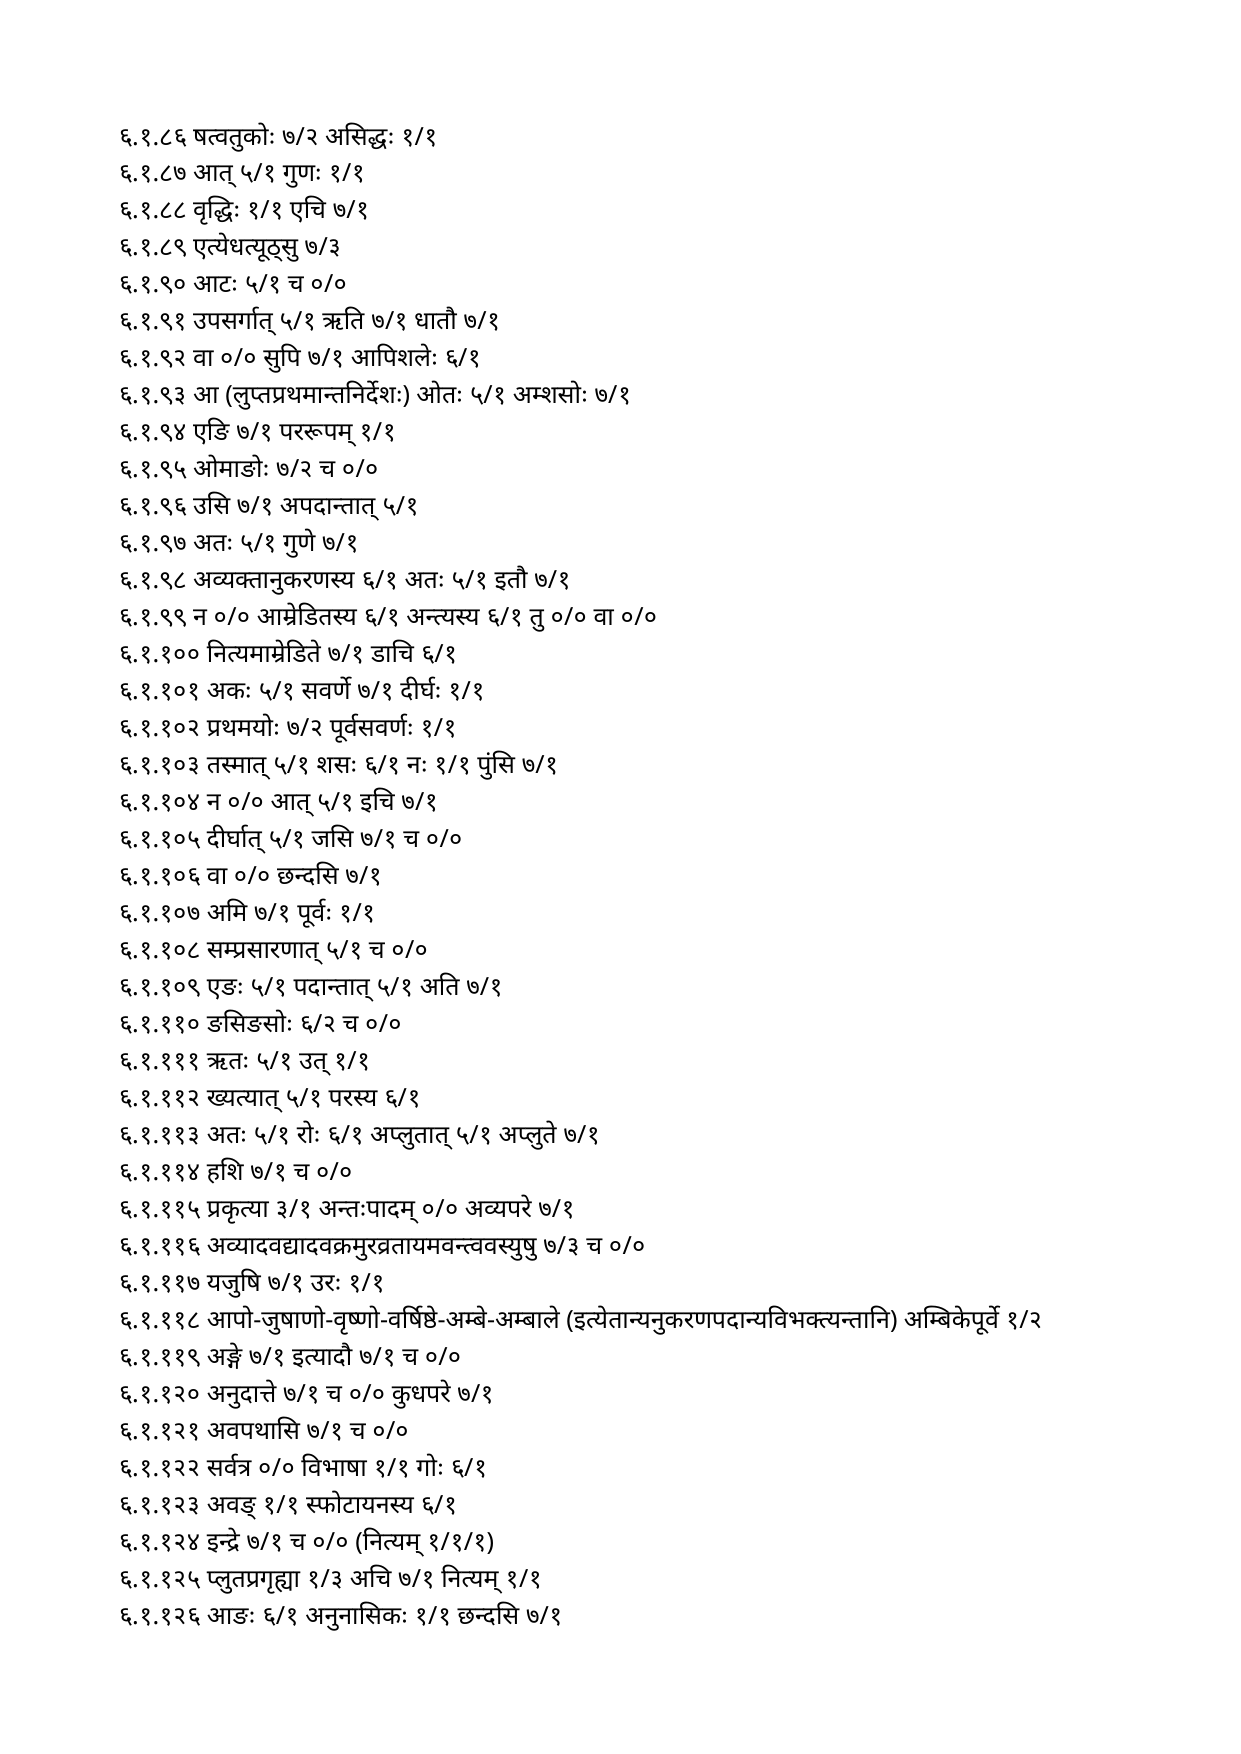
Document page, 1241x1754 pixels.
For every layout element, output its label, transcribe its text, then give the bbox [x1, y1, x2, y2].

text ६.१.१२२ सर्वत्र ०/० विभाषा १/१ गोः ६/१ [118, 1449, 1122, 1486]
text ६.१.१०७ अमि ७/१ पूर्वः १/१ [118, 895, 1122, 932]
text ६.१.१०३ तस्मात् ५/१ शसः ६/१ नः १/१ पुंसि ७/१ [118, 747, 1122, 784]
text ६.१.८७ आत् ५/१ गुणः १/१ [118, 155, 1122, 192]
text ६.१.१०२ प्रथमयोः ७/२ पूर्वसवर्णः १/१ [118, 710, 1122, 747]
text ६.१.११० ङसिङसोः ६/२ च ०/० [118, 1006, 1122, 1043]
text ६.१.९८ अव्यक्तानुकरणस्य ६/१ अतः ५/१ इतौ ७/१ [118, 562, 1122, 599]
text ६.१.११७ यजुषि ७/१ उरः १/१ [118, 1264, 1122, 1301]
text ६.१.११८ आपो-जुषाणो-वृष्णो-वर्षिष्ठे-अम्बे-अम्बाले (इत्येतान्यनुकरणपदान्यविभक्त्यन्तानि) अम्बिकेपूर्वे १/२ [118, 1301, 1122, 1338]
text ६.१.९२ वा ०/० सुपि ७/१ आपिशलेः ६/१ [118, 340, 1122, 377]
text ६.१.९९ न ०/० आम्रेडितस्य ६/१ अन्त्यस्य ६/१ तु ०/० वा ०/० [118, 599, 1122, 636]
text ६.१.८८ वृद्धिः १/१ एचि ७/१ [118, 192, 1122, 229]
text ६.१.९७ अतः ५/१ गुणे ७/१ [118, 525, 1122, 562]
text ६.१.१०८ सम्प्रसारणात् ५/१ च ०/० [118, 932, 1122, 969]
text ६.१.९५ ओमाङोः ७/२ च ०/० [118, 451, 1122, 488]
text ६.१.१०५ दीर्घात् ५/१ जसि ७/१ च ०/० [118, 821, 1122, 858]
text ६.१.१०९ एङः ५/१ पदान्तात् ५/१ अति ७/१ [118, 969, 1122, 1006]
text ६.१.१०० नित्यमाम्रेडिते ७/१ डाचि ६/१ [118, 636, 1122, 673]
text ६.१.१२५ प्लुतप्रगृह्या १/३ अचि ७/१ नित्यम् १/१ [118, 1560, 1122, 1597]
text ६.१.९३ आ (लुप्तप्रथमान्तनिर्देशः) ओतः ५/१ अम्शसोः ७/१ [118, 377, 1122, 414]
text ६.१.१२३ अवङ् १/१ स्फोटायनस्य ६/१ [118, 1486, 1122, 1523]
text ६.१.१०४ न ०/० आत् ५/१ इचि ७/१ [118, 784, 1122, 821]
text ६.१.११५ प्रकृत्या ३/१ अन्तःपादम् ०/० अव्यपरे ७/१ [118, 1191, 1122, 1227]
text ६.१.९१ उपसर्गात् ५/१ ऋति ७/१ धातौ ७/१ [118, 303, 1122, 340]
text ६.१.११९ अङ्गे ७/१ इत्यादौ ७/१ च ०/० [118, 1338, 1122, 1375]
text ६.१.१२१ अवपथासि ७/१ च ०/० [118, 1412, 1122, 1449]
text ६.१.११३ अतः ५/१ रोः ६/१ अप्लुतात् ५/१ अप्लुते ७/१ [118, 1117, 1122, 1153]
text ६.१.९० आटः ५/१ च ०/० [118, 266, 1122, 303]
text ६.१.११४ हशि ७/१ च ०/० [118, 1153, 1122, 1191]
text ६.१.९६ उसि ७/१ अपदान्तात् ५/१ [118, 488, 1122, 525]
text ६.१.११२ ख्यत्यात् ५/१ परस्य ६/१ [118, 1079, 1122, 1117]
text ६.१.१२० अनुदात्ते ७/१ च ०/० कुधपरे ७/१ [118, 1375, 1122, 1412]
text ६.१.१२४ इन्द्रे ७/१ च ०/० (नित्यम् १/१/१) [118, 1523, 1122, 1560]
text ६.१.८९ एत्येधत्यूठ्सु ७/३ [118, 229, 1122, 266]
text ६.१.१११ ऋतः ५/१ उत् १/१ [118, 1043, 1122, 1079]
text ६.१.१०६ वा ०/० छन्दसि ७/१ [118, 858, 1122, 895]
text ६.१.१०१ अकः ५/१ सवर्णे ७/१ दीर्घः १/१ [118, 673, 1122, 710]
text ६.१.८६ षत्वतुकोः ७/२ असिद्धः १/१ [118, 118, 1122, 155]
text ६.१.९४ एङि ७/१ पररूपम् १/१ [118, 414, 1122, 451]
text ६.१.१२६ आङः ६/१ अनुनासिकः १/१ छन्दसि ७/१ [118, 1597, 1122, 1634]
text ६.१.११६ अव्यादवद्यादवक्रमुरव्रतायमवन्त्ववस्युषु ७/३ च ०/० [118, 1227, 1122, 1264]
